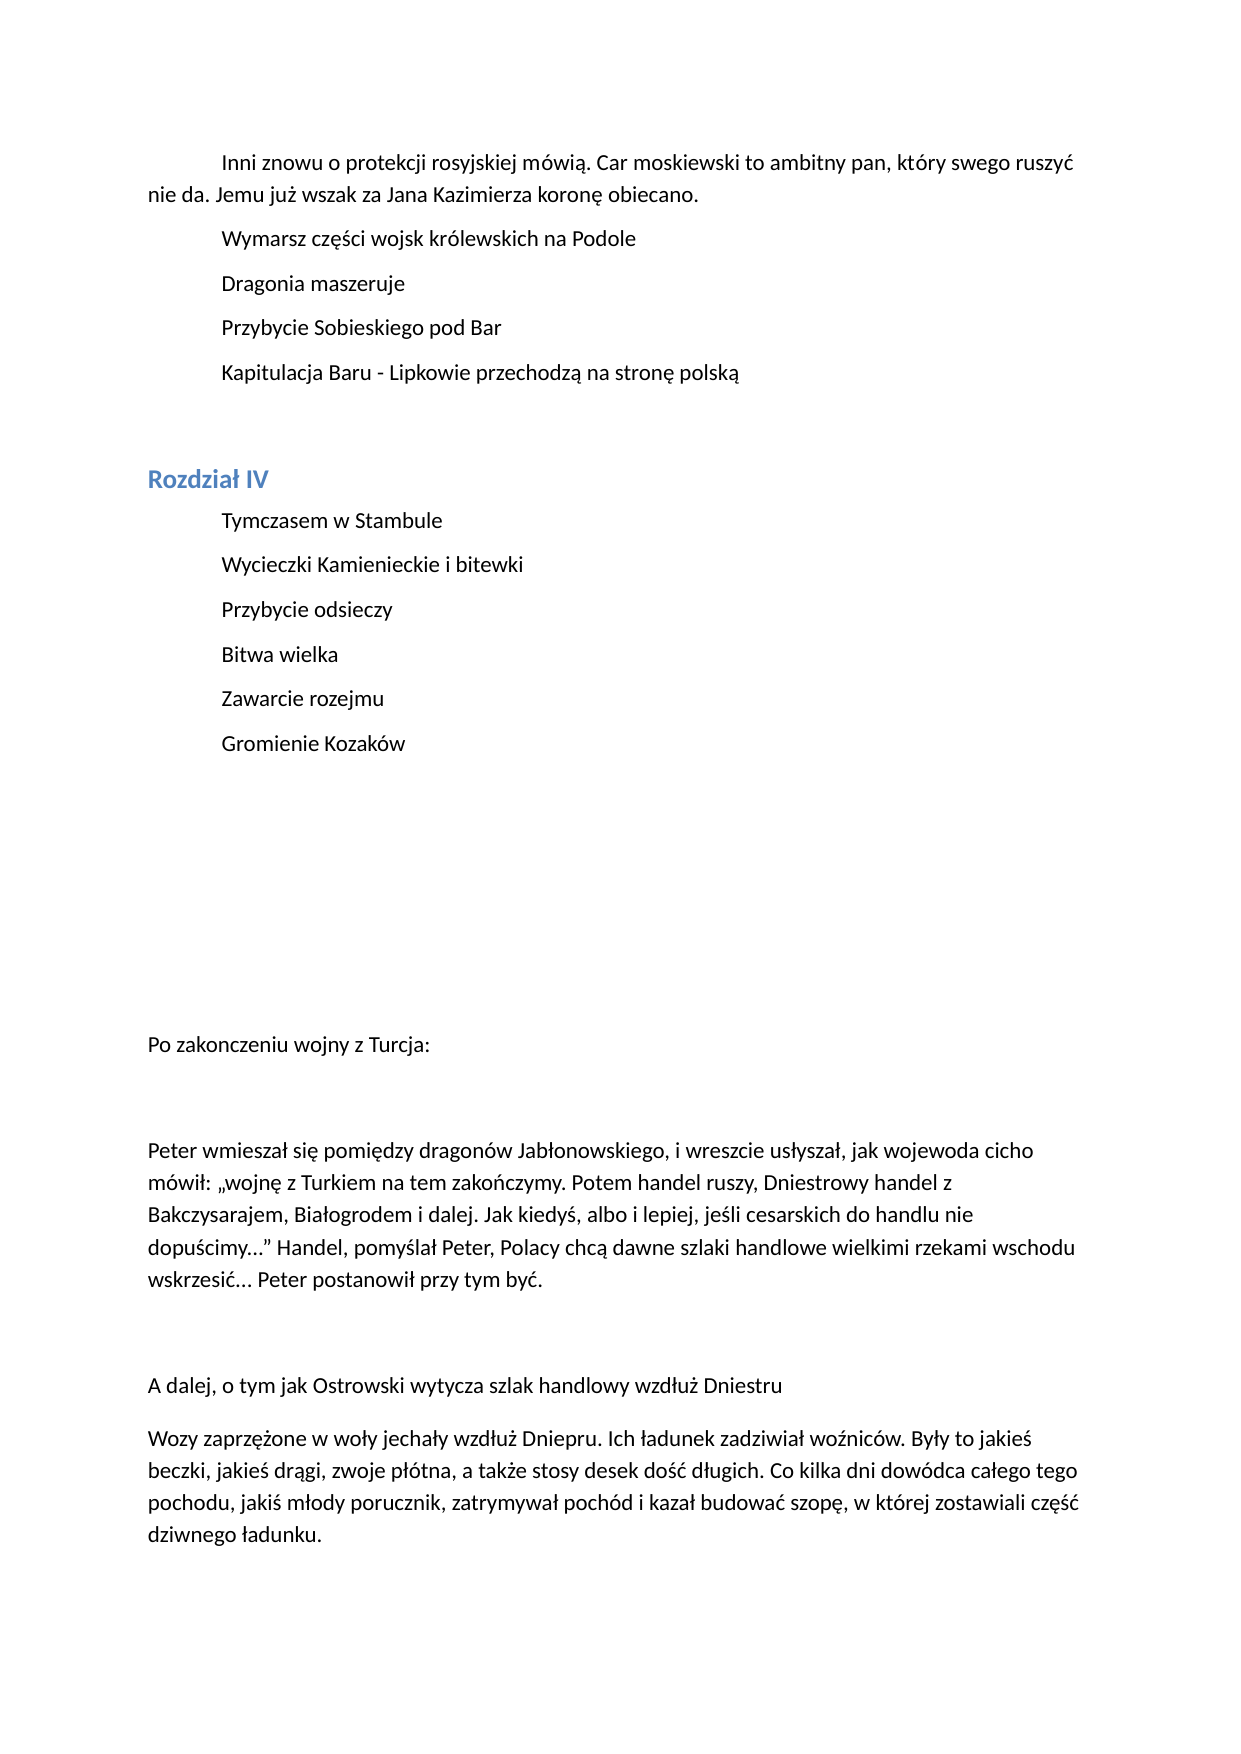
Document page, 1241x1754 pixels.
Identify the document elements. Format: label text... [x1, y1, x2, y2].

text A dalej, o tym jak Ostrowski wytycza szlak handlowy wzdłuż Dniestru [148, 1371, 1093, 1399]
text Wozy zaprzężone w woły jechały wzdłuż Dniepru. Ich ładunek zadziwiał woźniców. Były to jakieś beczki, jakieś drągi, zwoje płótna, a także stosy desek dość długich. Co kilka dni dowódca całego tego pochodu, jakiś młody porucznik, zatrymywał pochód i kazał budować szopę, w której zostawiali część dziwnego ładunku. [148, 1424, 1093, 1548]
text Po zakonczeniu wojny z Turcja: [148, 1030, 1093, 1058]
text Dragonia maszeruje [148, 269, 1093, 297]
text Bitwa wielka [148, 640, 1093, 668]
text Wymarsz części wojsk królewskich na Podole [148, 224, 1093, 252]
subtitle Rozdział IV [148, 462, 1093, 495]
text Wycieczki Kamienieckie i bitewki [148, 551, 1093, 579]
text Peter wmieszał się pomiędzy dragonów Jabłonowskiego, i wreszcie usłyszał, jak wojewoda cicho mówił: „wojnę z Turkiem na tem zakończymy. Potem handel ruszy, Dniestrowy handel z Bakczysarajem, Białogrodem i dalej. Jak kiedyś, albo i lepiej, jeśli cesarskich do handlu nie dopuścimy...” Handel, pomyślał Peter, Polacy chcą dawne szlaki handlowe wielkimi rzekami wschodu wskrzesić... Peter postanowił przy tym być. [148, 1136, 1093, 1293]
text Tymczasem w Stambule [148, 506, 1093, 534]
text Przybycie odsieczy [148, 595, 1093, 623]
text Przybycie Sobieskiego pod Bar [148, 313, 1093, 342]
text Inni znowu o protekcji rosyjskiej mówią. Car moskiewski to ambitny pan, który swego ruszyć nie da. Jemu już wszak za Jana Kazimierza koronę obiecano. [148, 148, 1093, 208]
text Gromienie Kozaków [148, 729, 1093, 757]
text Zawarcie rozejmu [148, 684, 1093, 712]
text Kapitulacja Baru - Lipkowie przechodzą na stronę polską [148, 358, 1093, 386]
